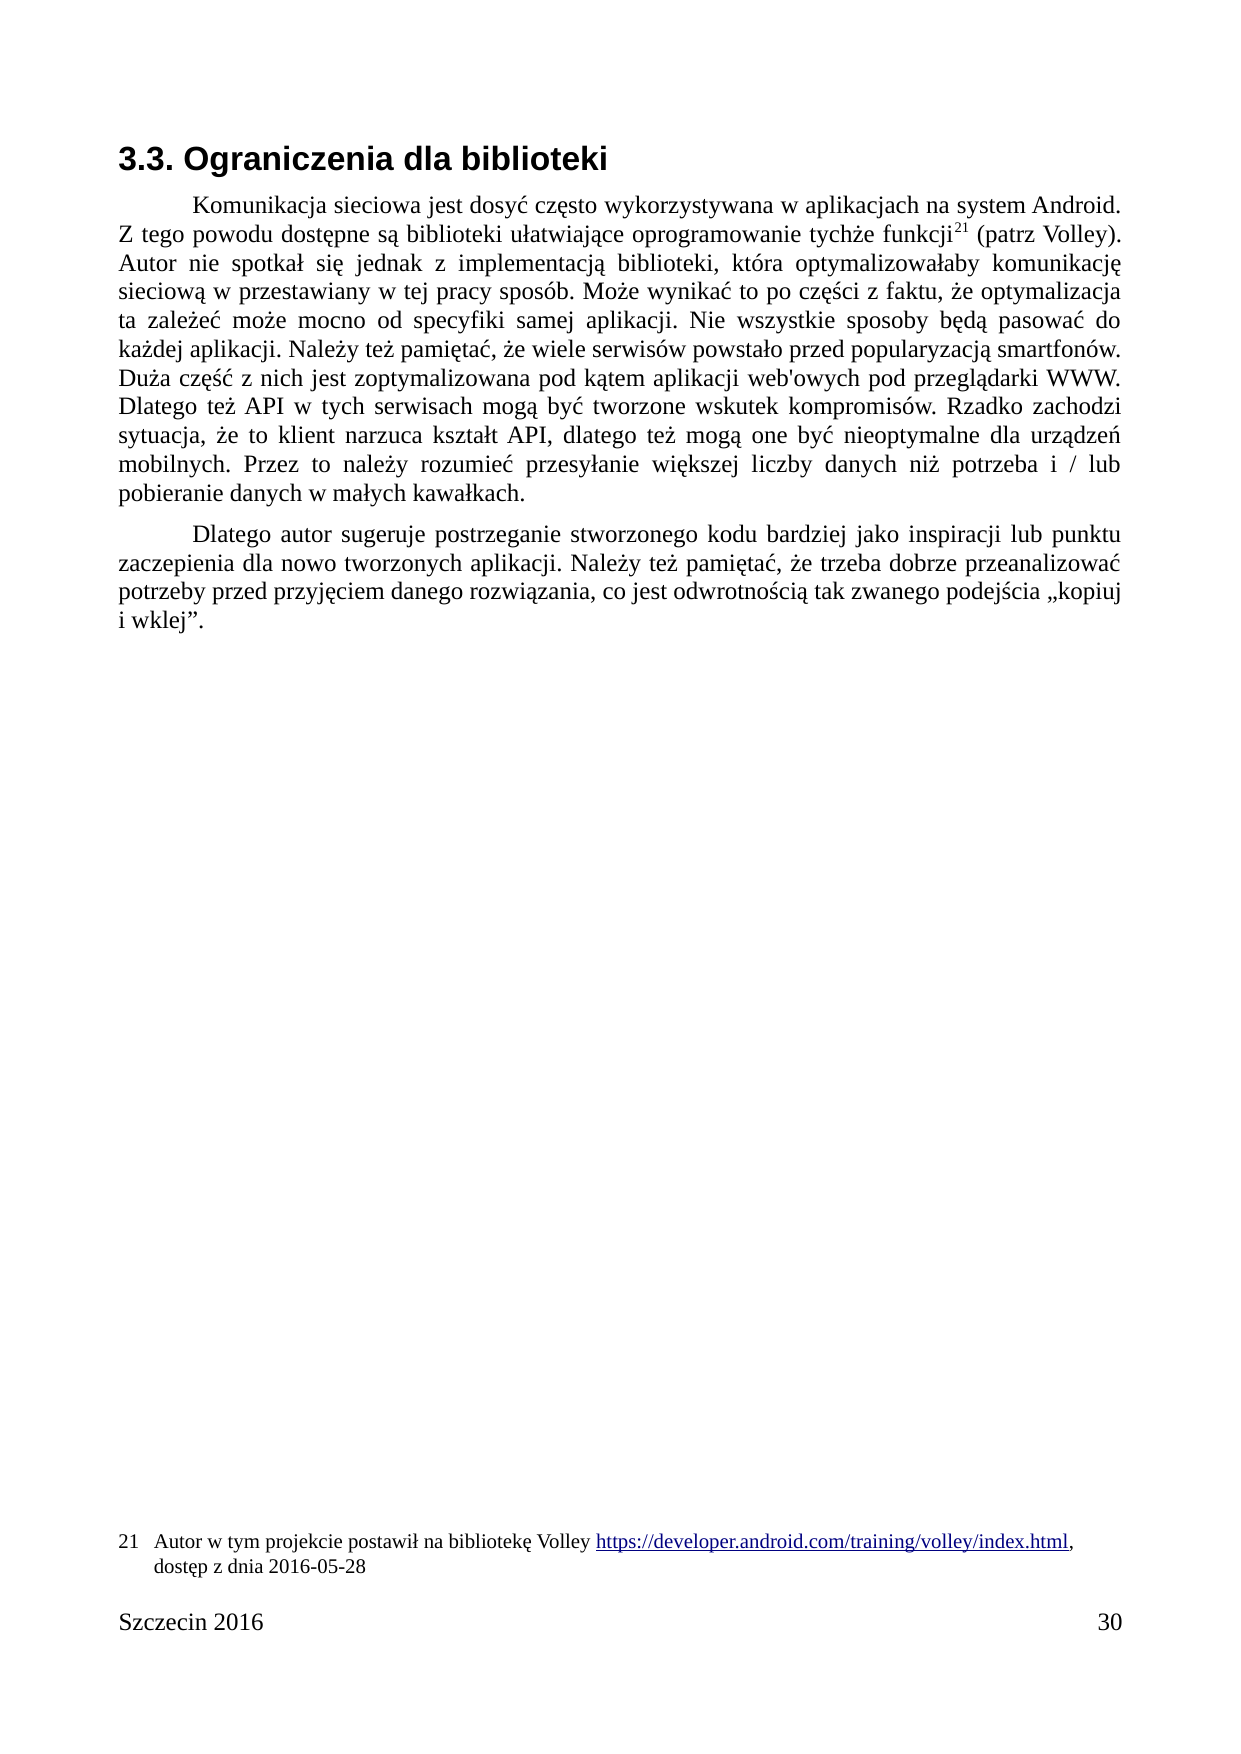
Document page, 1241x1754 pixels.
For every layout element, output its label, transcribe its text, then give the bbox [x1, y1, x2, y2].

text Komunikacja sieciowa jest dosyć często wykorzystywana w aplikacjach na system Android. Z tego powodu dostępne są biblioteki ułatwiające oprogramowanie tychże funkcji (patrz Volley). Autor nie spotkał się jednak z implementacją biblioteki, która optymalizowałaby komunikację sieciową w przestawiany w tej pracy sposób. Może wynikać to po części z faktu, że optymalizacja ta zależeć może mocno od specyfiki samej aplikacji. Nie wszystkie sposoby będą pasować do każdej aplikacji. Należy też pamiętać, że wiele serwisów powstało przed popularyzacją smartfonów. Duża część z nich jest zoptymalizowana pod kątem aplikacji web'owych pod przeglądarki WWW. Dlatego też API w tych serwisach mogą być tworzone wskutek kompromisów. Rzadko zachodzi sytuacja, że to klient narzuca kształt API, dlatego też mogą one być nieoptymalne dla urządzeń mobilnych. Przez to należy rozumieć przesyłanie większej liczby danych niż potrzeba i / lub pobieranie danych w małych kawałkach. [118, 190, 1122, 506]
text Autor w tym projekcie postawił na bibliotekę Volley https://developer.android.com/training/volley/index.html, dostęp z dnia 2016-05-28 [118, 1529, 1122, 1578]
text Dlatego autor sugeruje postrzeganie stworzonego kodu bardziej jako inspiracji lub punktu zaczepienia dla nowo tworzonych aplikacji. Należy też pamiętać, że trzeba dobrze przeanalizować potrzeby przed przyjęciem danego rozwiązania, co jest odwrotnością tak zwanego podejścia „kopiuj i wklej”. [118, 519, 1122, 634]
subtitle 3.3. Ograniczenia dla biblioteki [118, 139, 1122, 178]
